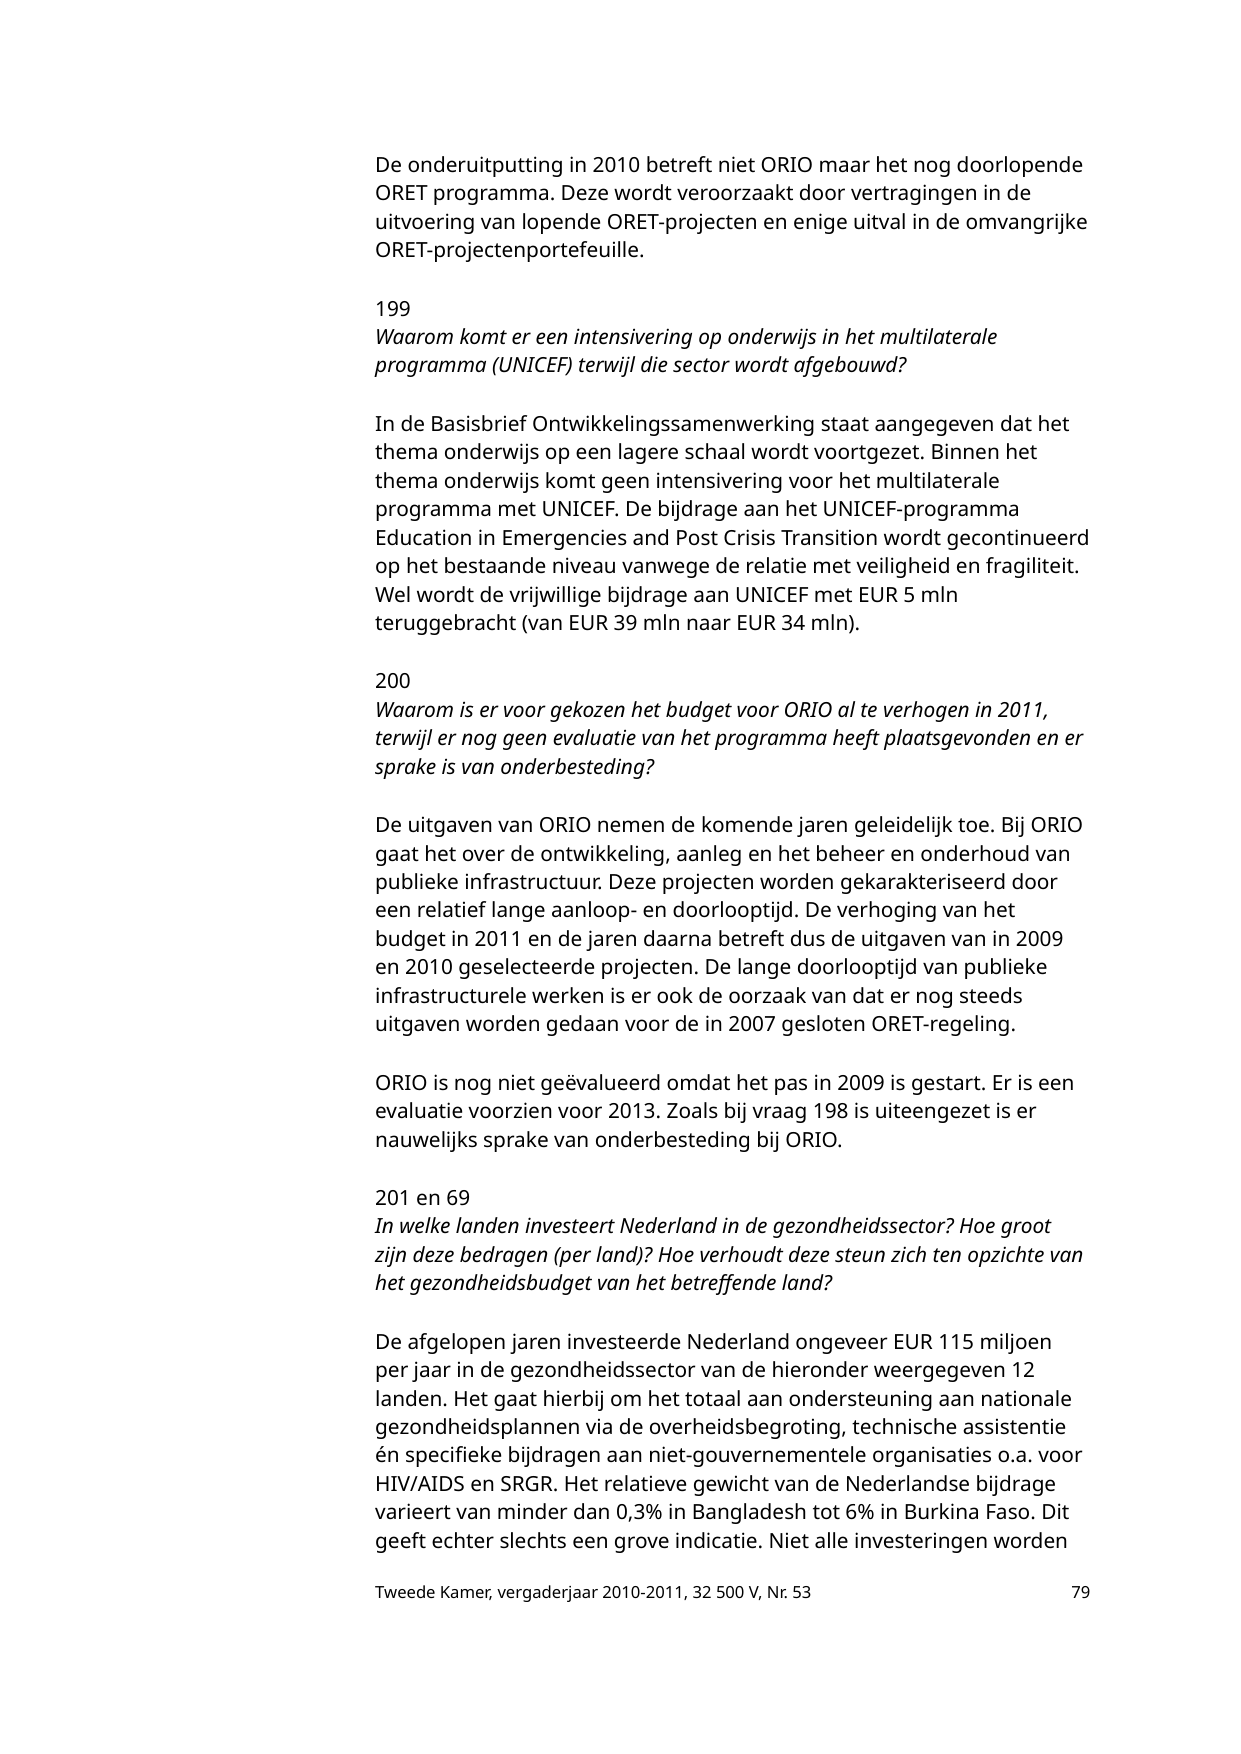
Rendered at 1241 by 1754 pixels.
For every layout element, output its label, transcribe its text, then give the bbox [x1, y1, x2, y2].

text De afgelopen jaren investeerde Nederland ongeveer EUR 115 miljoen per jaar in de gezondheidssector van de hieronder weergegeven 12 landen. Het gaat hierbij om het totaal aan ondersteuning aan nationale gezondheidsplannen via de overheidsbegroting, technische assistentie én specifieke bijdragen aan niet-gouvernementele organisaties o.a. voor HIV/AIDS en SRGR. Het relatieve gewicht van de Nederlandse bijdrage varieert van minder dan 0,3% in Bangladesh tot 6% in Burkina Faso. Dit geeft echter slechts een grove indicatie. Niet alle investeringen worden [375, 1327, 1090, 1554]
text 201 en 69 [375, 1183, 1090, 1212]
text Waarom komt er een intensivering op onderwijs in het multilaterale programma (UNICEF) terwijl die sector wordt afgebouwd? [375, 322, 1090, 379]
text In de Basisbrief Ontwikkelingssamenwerking staat aangegeven dat het thema onderwijs op een lagere schaal wordt voortgezet. Binnen het thema onderwijs komt geen intensivering voor het multilaterale programma met UNICEF. De bijdrage aan het UNICEF-programma Education in Emergencies and Post Crisis Transition wordt gecontinueerd op het bestaande niveau vanwege de relatie met veiligheid en fragiliteit. [375, 409, 1090, 580]
text ORIO is nog niet geëvalueerd omdat het pas in 2009 is gestart. Er is een evaluatie voorzien voor 2013. Zoals bij vraag 198 is uiteengezet is er nauwelijks sprake van onderbesteding bij ORIO. [375, 1068, 1090, 1153]
text De uitgaven van ORIO nemen de komende jaren geleidelijk toe. Bij ORIO gaat het over de ontwikkeling, aanleg en het beheer en onderhoud van publieke infrastructuur. Deze projecten worden gekarakteriseerd door een relatief lange aanloop- en doorlooptijd. De verhoging van het budget in 2011 en de jaren daarna betreft dus de uitgaven van in 2009 en 2010 geselecteerde projecten. De lange doorlooptijd van publieke infrastructurele werken is er ook de oorzaak van dat er nog steeds uitgaven worden gedaan voor de in 2007 gesloten ORET-regeling. [375, 810, 1090, 1038]
text In welke landen investeert Nederland in de gezondheidssector? Hoe groot zijn deze bedragen (per land)? Hoe verhoudt deze steun zich ten opzichte van het gezondheidsbudget van het betreffende land? [375, 1212, 1090, 1297]
text Wel wordt de vrijwillige bijdrage aan UNICEF met EUR 5 mln teruggebracht (van EUR 39 mln naar EUR 34 mln). [375, 580, 1090, 637]
text De onderuitputting in 2010 betreft niet ORIO maar het nog doorlopende ORET programma. Deze wordt veroorzaakt door vertragingen in de uitvoering van lopende ORET-projecten en enige uitval in de omvangrijke ORET-projectenportefeuille. [375, 150, 1090, 264]
text Waarom is er voor gekozen het budget voor ORIO al te verhogen in 2011, terwijl er nog geen evaluatie van het programma heeft plaatsgevonden en er sprake is van onderbesteding? [375, 695, 1090, 780]
text 199 [375, 294, 1090, 322]
text 200 [375, 667, 1090, 695]
